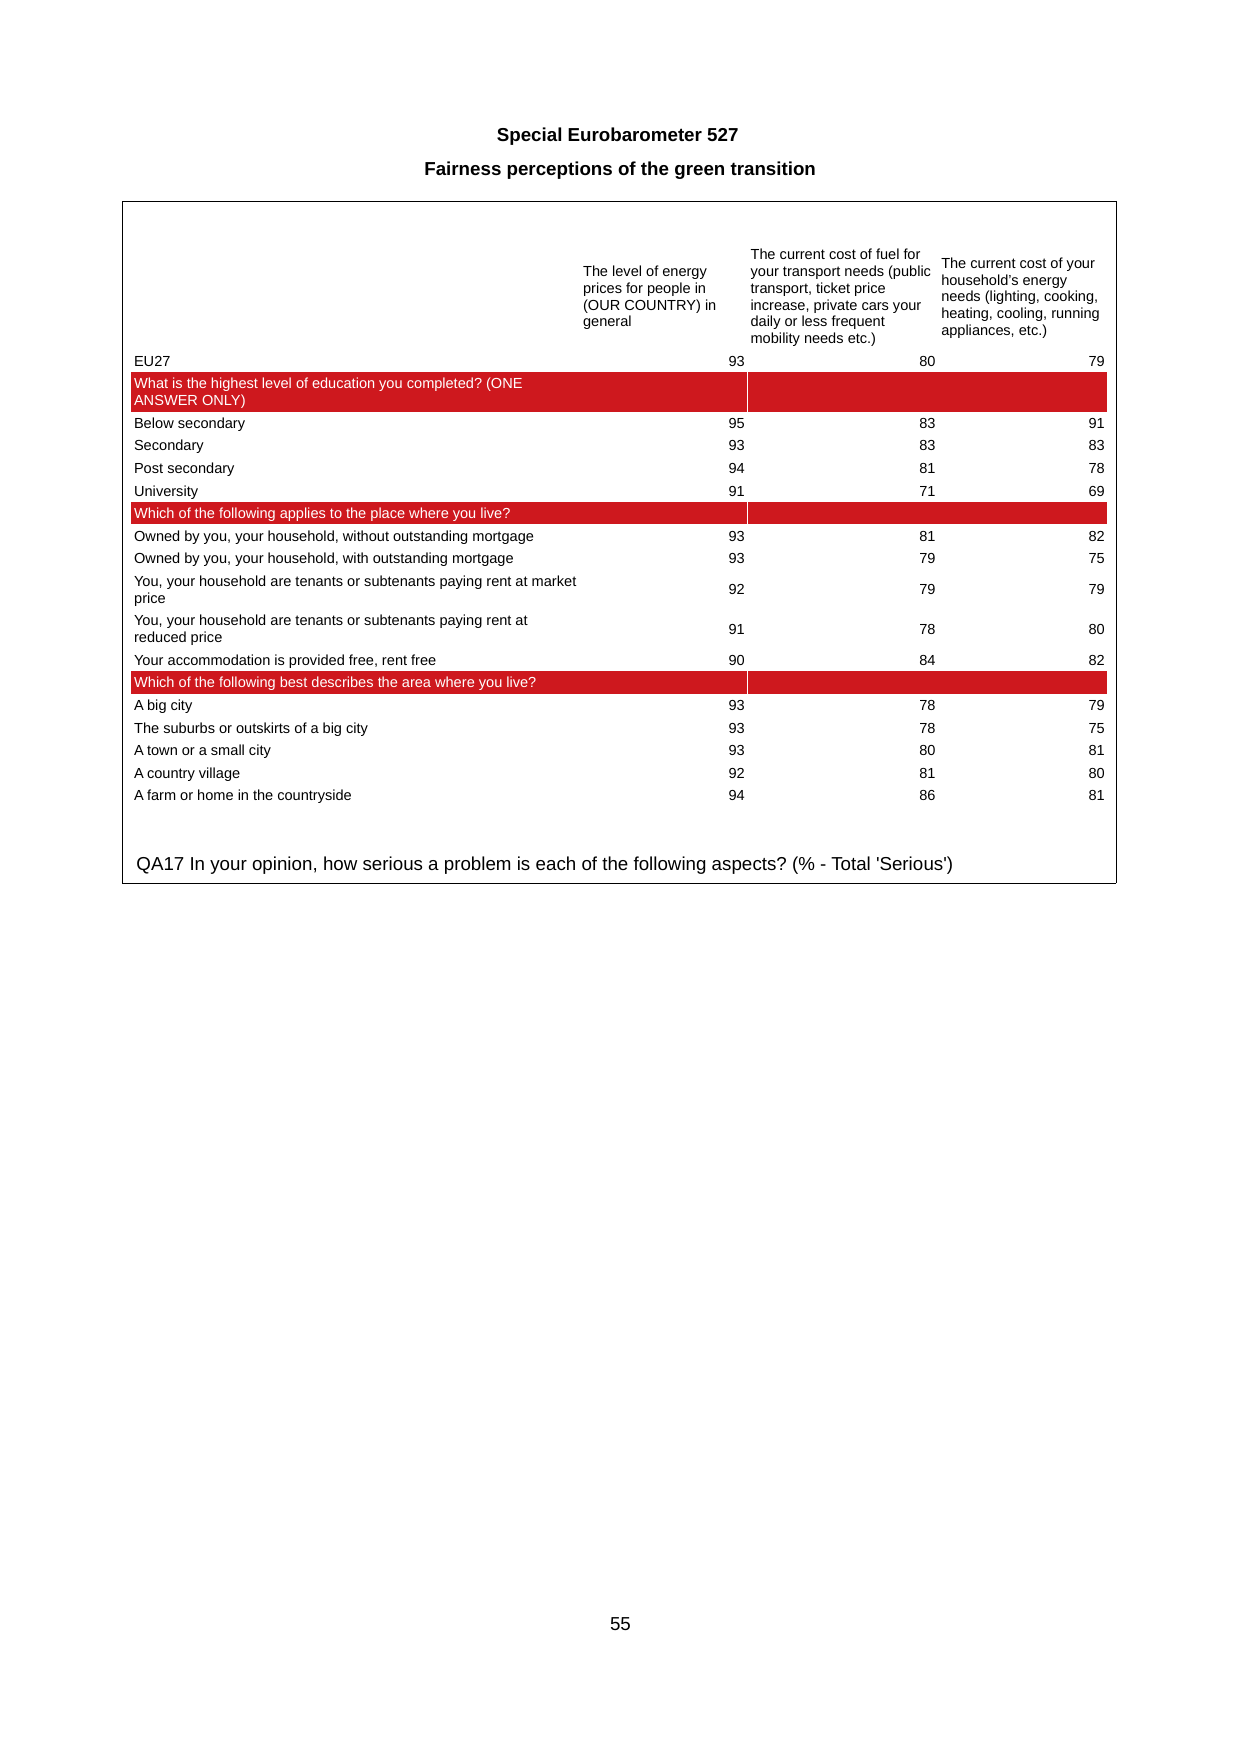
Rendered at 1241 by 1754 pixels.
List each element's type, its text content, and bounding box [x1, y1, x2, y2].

table_cell 93 [580, 739, 747, 762]
table_cell Post secondary [131, 457, 580, 479]
table_cell 95 [580, 412, 747, 434]
table_cell 80 [748, 739, 938, 762]
table_cell 75 [938, 716, 1107, 739]
table_cell [748, 671, 938, 694]
table_cell 93 [580, 350, 747, 372]
table_cell 78 [938, 457, 1107, 479]
table_cell 86 [748, 784, 938, 807]
table_cell 78 [748, 609, 938, 648]
table_cell 91 [580, 609, 747, 648]
table_cell [580, 671, 747, 694]
table_cell 93 [580, 525, 747, 547]
table_cell 82 [938, 525, 1107, 547]
table_cell 83 [938, 434, 1107, 457]
table_cell 81 [938, 784, 1107, 807]
table_cell Secondary [131, 434, 580, 457]
table_cell 93 [580, 547, 747, 570]
table_cell 78 [748, 694, 938, 716]
table_cell Your accommodation is provided free, rent free [131, 649, 580, 671]
table_cell What is the highest level of education you completed? (ONE ANSWER ONLY) [131, 372, 580, 412]
table_cell [938, 502, 1107, 524]
table_cell [748, 502, 938, 524]
table_cell Owned by you, your household, without outstanding mortgage [131, 525, 580, 547]
table_cell 79 [748, 547, 938, 570]
table_cell 82 [938, 649, 1107, 671]
table_cell 79 [938, 570, 1107, 609]
table_cell 81 [938, 739, 1107, 762]
table_cell 81 [748, 762, 938, 784]
table_cell 80 [938, 762, 1107, 784]
table_cell A farm or home in the countryside [131, 784, 580, 807]
table_cell [580, 502, 747, 524]
table_cell EU27 [131, 350, 580, 372]
table_cell [938, 372, 1107, 412]
table_cell 91 [580, 479, 747, 502]
table_cell Which of the following best describes the area where you live? [131, 671, 580, 694]
table_cell Owned by you, your household, with outstanding mortgage [131, 547, 580, 570]
table_header [131, 243, 580, 349]
table_cell 91 [938, 412, 1107, 434]
table_cell [580, 372, 747, 412]
table_cell [748, 372, 938, 412]
text QA17 In your opinion, how serious a problem is each of the following aspects? (% - Total 'Serious') [131, 853, 1107, 874]
table_cell 81 [748, 525, 938, 547]
table_header The current cost of your household’s energy needs (lighting, cooking, heating, cooling, running appliances, etc.) [938, 243, 1107, 349]
table_cell 94 [580, 784, 747, 807]
table_cell 93 [580, 716, 747, 739]
table_cell You, your household are tenants or subtenants paying rent at market price [131, 570, 580, 609]
table_cell A big city [131, 694, 580, 716]
table_cell 84 [748, 649, 938, 671]
table_cell 79 [938, 350, 1107, 372]
table_cell 92 [580, 762, 747, 784]
table_cell University [131, 479, 580, 502]
table_cell 94 [580, 457, 747, 479]
table_cell 79 [748, 570, 938, 609]
table_cell 83 [748, 434, 938, 457]
table_cell You, your household are tenants or subtenants paying rent at reduced price [131, 609, 580, 648]
table_cell 75 [938, 547, 1107, 570]
table_cell The suburbs or outskirts of a big city [131, 716, 580, 739]
table_cell 93 [580, 694, 747, 716]
table_cell Which of the following applies to the place where you live? [131, 502, 580, 524]
table_cell 80 [748, 350, 938, 372]
table_cell 92 [580, 570, 747, 609]
table_cell A town or a small city [131, 739, 580, 762]
table_cell Below secondary [131, 412, 580, 434]
table_header The current cost of fuel for your transport needs (public transport, ticket price increase, private cars your daily or less frequent mobility needs etc.) [748, 243, 938, 349]
table_cell 90 [580, 649, 747, 671]
table_cell 79 [938, 694, 1107, 716]
table_cell 71 [748, 479, 938, 502]
table_header The level of energy prices for people in (OUR COUNTRY) in general [580, 243, 747, 349]
table_cell 83 [748, 412, 938, 434]
table_cell [938, 671, 1107, 694]
table_cell 80 [938, 609, 1107, 648]
table_cell 78 [748, 716, 938, 739]
table_cell 69 [938, 479, 1107, 502]
table_cell 93 [580, 434, 747, 457]
table_cell A country village [131, 762, 580, 784]
table_cell 81 [748, 457, 938, 479]
